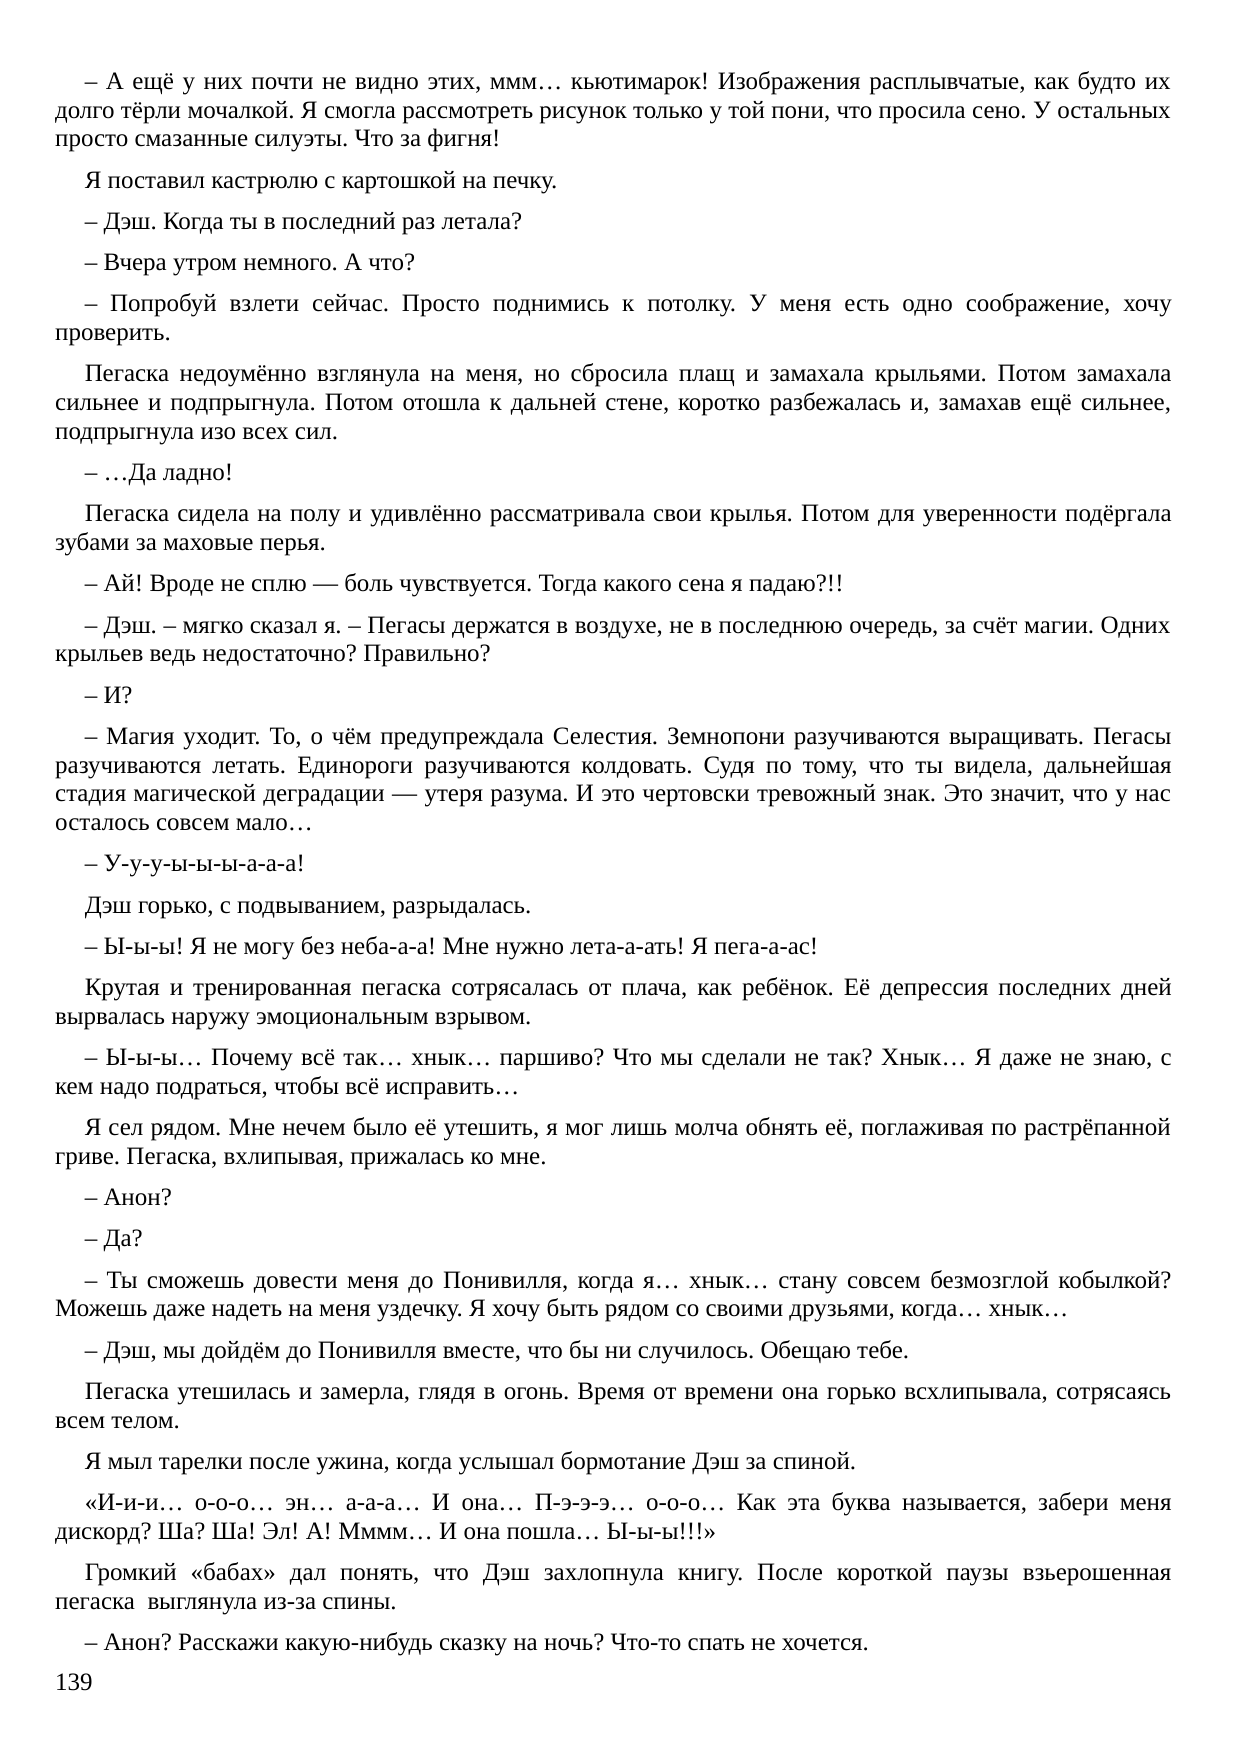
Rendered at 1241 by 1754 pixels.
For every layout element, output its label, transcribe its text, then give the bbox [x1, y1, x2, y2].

text – …Да ладно! [55, 457, 1173, 486]
text Крутая и тренированная пегаска сотрясалась от плача, как ребёнок. Её депрессия последних дней вырвалась наружу эмоциональным взрывом. [55, 972, 1173, 1030]
text – Ы-ы-ы… Почему всё так… хнык… паршиво? Что мы сделали не так? Хнык… Я даже не знаю, с кем надо подраться, чтобы всё исправить… [55, 1042, 1173, 1100]
text – Анон? Расскажи какую-нибудь сказку на ночь? Что-то спать не хочется. [55, 1627, 1173, 1656]
text – Да? [55, 1223, 1173, 1252]
text – У-у-у-ы-ы-ы-а-а-а! [55, 848, 1173, 877]
text – А ещё у них почти не видно этих, ммм… кьютимарок! Изображения расплывчатые, как будто их долго тёрли мочалкой. Я смогла рассмотреть рисунок только у той пони, что просила сено. У остальных просто смазанные силуэты. Что за фигня! [55, 66, 1173, 152]
text «И-и-и… о-о-о… эн… а-а-а… И она… П-э-э-э… о-о-о… Как эта буква называется, забери меня дискорд? Ша? Ша! Эл! А! Мммм… И она пошла… Ы-ы-ы!!!» [55, 1487, 1173, 1545]
text – Ай! Вроде не сплю — боль чувствуется. Тогда какого сена я падаю?!! [55, 568, 1173, 597]
text Я сел рядом. Мне нечем было её утешить, я мог лишь молча обнять её, поглаживая по растрёпанной гриве. Пегаска, вхлипывая, прижалась ко мне. [55, 1112, 1173, 1170]
text Пегаска сидела на полу и удивлённо рассматривала свои крылья. Потом для уверенности подёргала зубами за маховые перья. [55, 498, 1173, 556]
text – Попробуй взлети сейчас. Просто поднимись к потолку. У меня есть одно соображение, хочу проверить. [55, 288, 1173, 346]
text – И? [55, 680, 1173, 708]
text Я мыл тарелки после ужина, когда услышал бормотание Дэш за спиной. [55, 1446, 1173, 1475]
text – Вчера утром немного. А что? [55, 247, 1173, 276]
text Дэш горько, с подвыванием, разрыдалась. [55, 890, 1173, 918]
text – Ы-ы-ы! Я не могу без неба-а-а! Мне нужно лета-а-ать! Я пега-а-ас! [55, 931, 1173, 960]
text – Дэш. – мягко сказал я. – Пегасы держатся в воздухе, не в последнюю очередь, за счёт магии. Одних крыльев ведь недостаточно? Правильно? [55, 610, 1173, 667]
text – Ты сможешь довести меня до Понивилля, когда я… хнык… стану совсем безмозглой кобылкой? Можешь даже надеть на меня уздечку. Я хочу быть рядом со своими друзьями, когда… хнык… [55, 1265, 1173, 1322]
text Громкий «бабах» дал понять, что Дэш захлопнула книгу. После короткой паузы взьерошенная пегаска выглянула из-за спины. [55, 1557, 1173, 1615]
text – Магия уходит. То, о чём предупреждала Селестия. Земнопони разучиваются выращивать. Пегасы разучиваются летать. Единороги разучиваются колдовать. Судя по тому, что ты видела, дальнейшая стадия магической деградации — утеря разума. И это чертовски тревожный знак. Это значит, что у нас осталось совсем мало… [55, 721, 1173, 836]
text – Дэш, мы дойдём до Понивилля вместе, что бы ни случилось. Обещаю тебе. [55, 1335, 1173, 1363]
text – Анон? [55, 1182, 1173, 1211]
text Пегаска утешилась и замерла, глядя в огонь. Время от времени она горько всхлипывала, сотрясаясь всем телом. [55, 1376, 1173, 1433]
text – Дэш. Когда ты в последний раз летала? [55, 206, 1173, 235]
text Я поставил кастрюлю с картошкой на печку. [55, 165, 1173, 193]
text Пегаска недоумённо взглянула на меня, но сбросила плащ и замахала крыльями. Потом замахала сильнее и подпрыгнула. Потом отошла к дальней стене, коротко разбежалась и, замахав ещё сильнее, подпрыгнула изо всех сил. [55, 358, 1173, 445]
